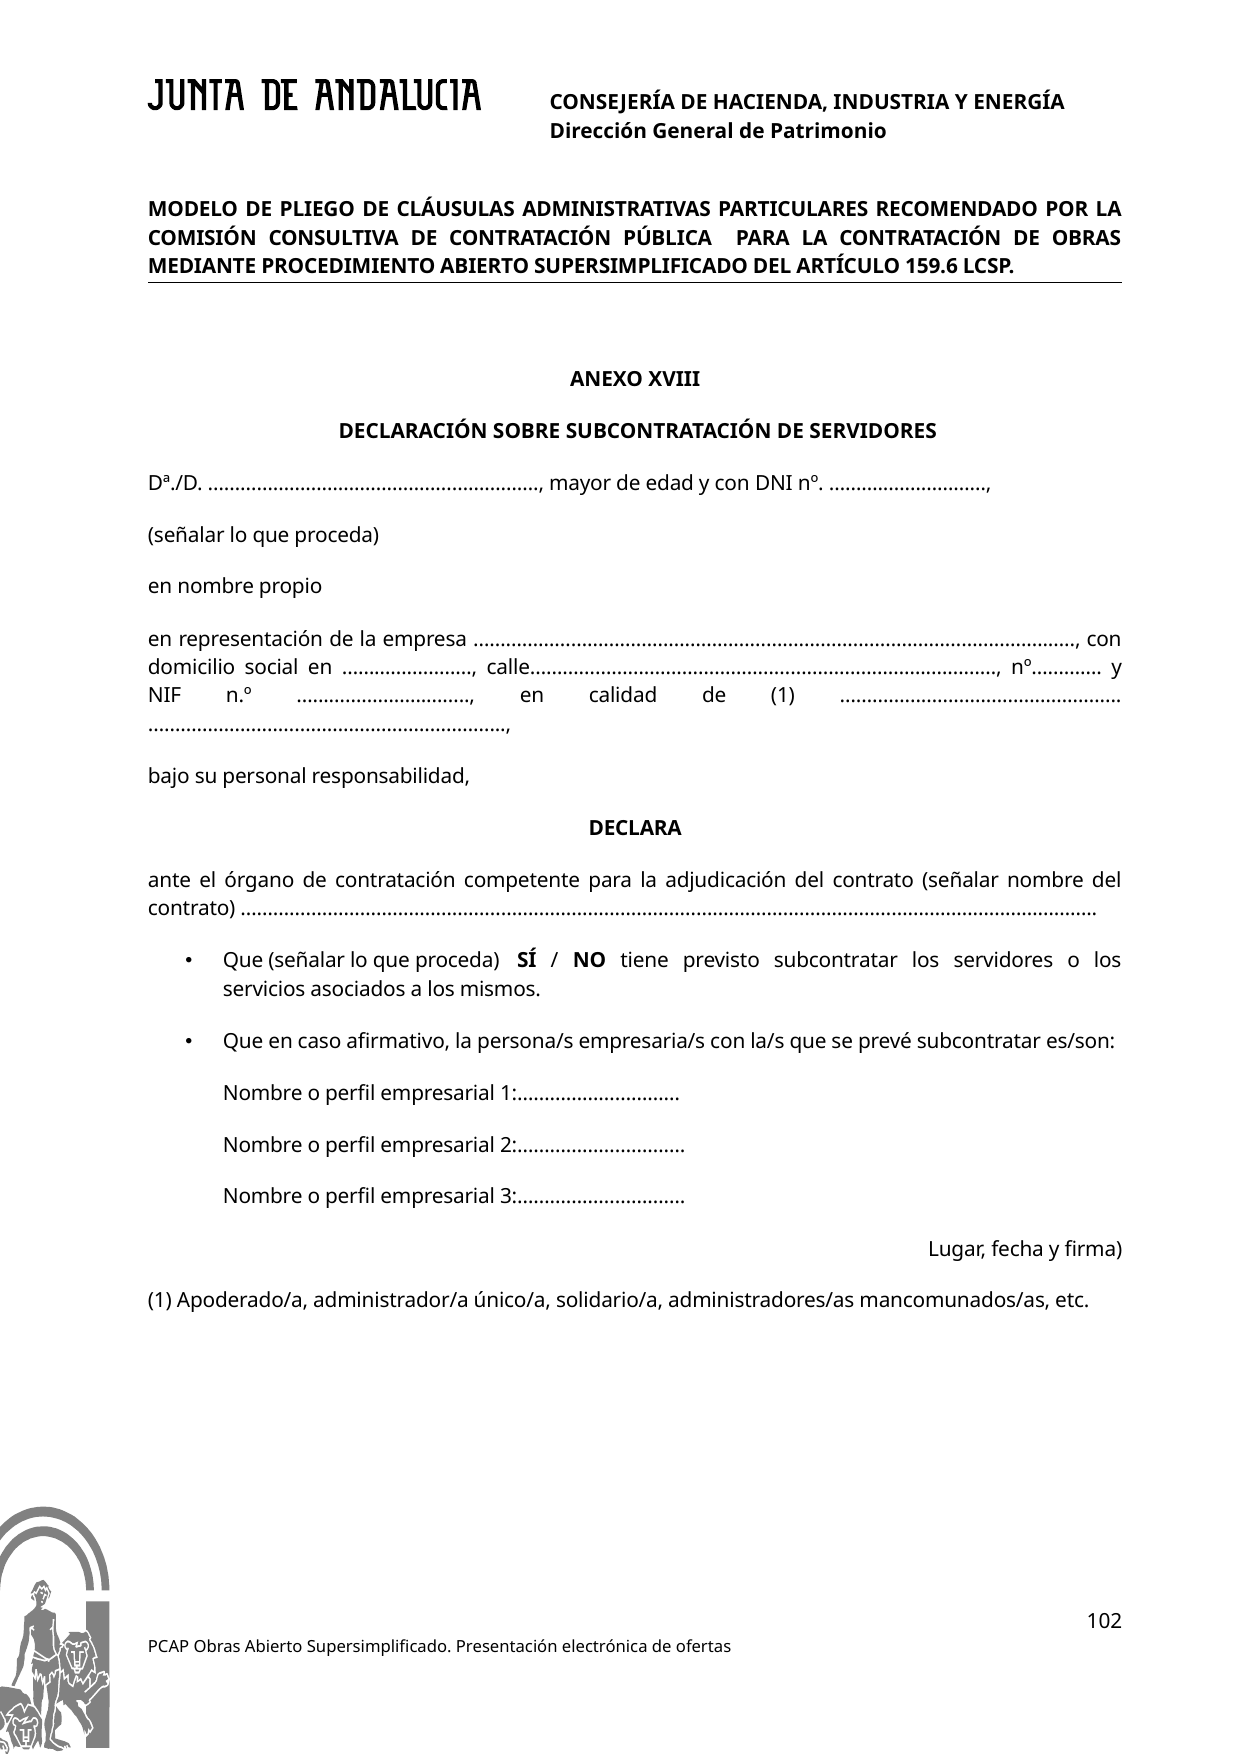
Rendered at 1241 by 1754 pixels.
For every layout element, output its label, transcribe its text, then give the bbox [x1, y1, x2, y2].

list Que (señalar lo que proceda) SÍ / NO tiene previsto subcontratar los servidores o los servicios asociados a los mismos. [185, 945, 1122, 1002]
text Dª./D. ……………………………………………………., mayor de edad y con DNI nº. ………..………………, [148, 468, 1122, 496]
text (1) Apoderado/a, administrador/a único/a, solidario/a, administradores/as mancomunados/as, etc. [148, 1286, 1122, 1314]
text MODELO DE PLIEGO DE CLÁUSULAS ADMINISTRATIVAS PARTICULARES RECOMENDADO POR LA COMISIÓN CONSULTIVA DE CONTRATACIÓN PÚBLICA PARA LA CONTRATACIÓN DE OBRAS MEDIANTE PROCEDIMIENTO ABIERTO SUPERSIMPLIFICADO DEL ARTÍCULO 159.6 LCSP. [148, 194, 1122, 282]
list Nombre o perfil empresarial 3:…………………………. [185, 1182, 1122, 1210]
text ante el órgano de contratación competente para la adjudicación del contrato (señalar nombre del contrato) ………………………………………………………………………………………………………………………………………….. [148, 865, 1122, 922]
text en nombre propio [148, 572, 1122, 600]
text DECLARACIÓN SOBRE SUBCONTRATACIÓN DE SERVIDORES [148, 416, 1122, 444]
text (señalar lo que proceda) [148, 520, 1122, 548]
text DECLARA [148, 813, 1122, 841]
list Nombre o perfil empresarial 1:………………………… [185, 1078, 1122, 1106]
text bajo su personal responsabilidad, [148, 761, 1122, 789]
list Nombre o perfil empresarial 2:…………………………. [185, 1130, 1122, 1158]
text ANEXO XVIII [148, 364, 1122, 392]
text en representación de la empresa …………………………………………………………………………………………….….., con domicilio social en ……………………, calle………………………………………………………………..…………, nº…………. y NIF n.º …...……………...…….., en calidad de (1) …………...……………………………....………………………………………………………..., [148, 624, 1122, 737]
text Lugar, fecha y firma) [148, 1234, 1122, 1262]
list Que en caso afirmativo, la persona/s empresaria/s con la/s que se prevé subcontratar es/son: [185, 1026, 1122, 1054]
